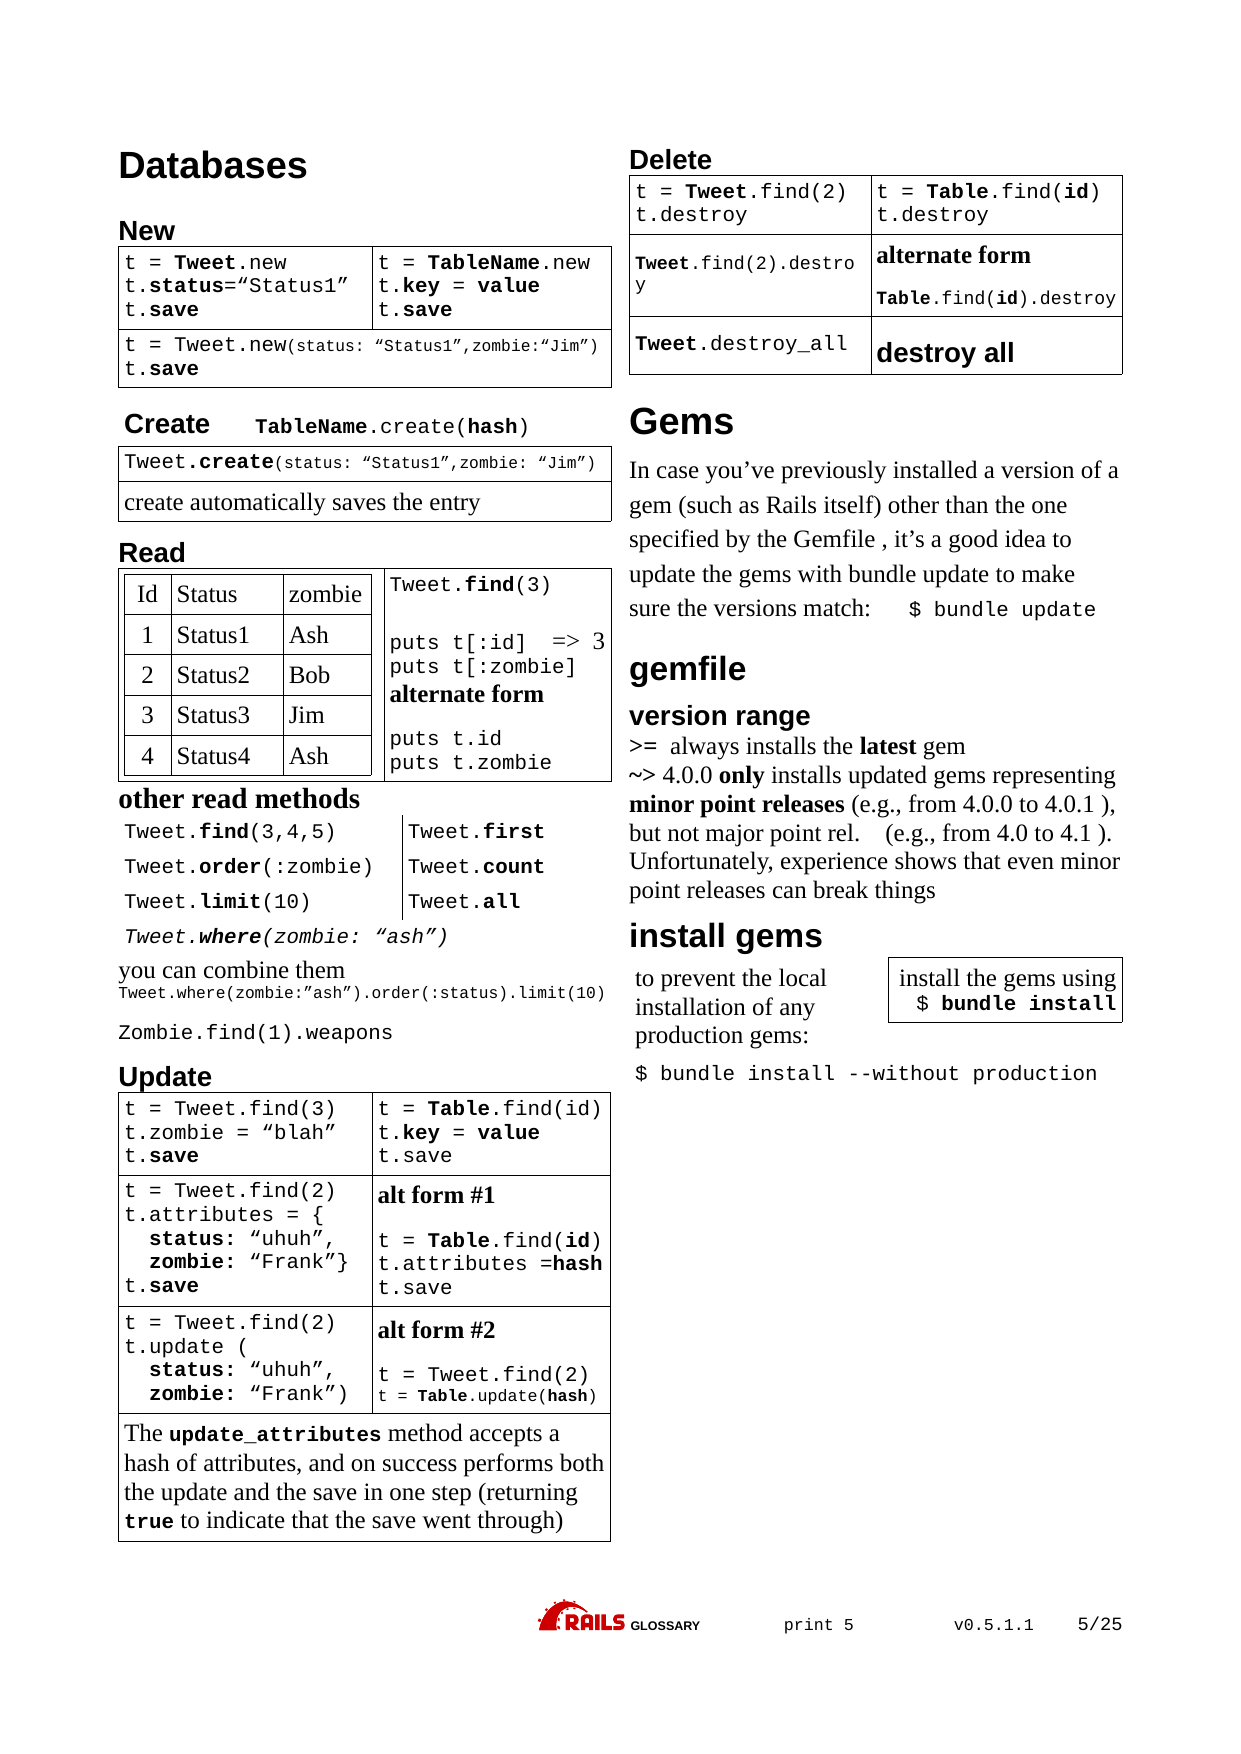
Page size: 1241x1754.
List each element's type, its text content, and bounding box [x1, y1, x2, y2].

table_cell [889, 1023, 1122, 1057]
table_cell Status2 [172, 655, 283, 694]
text other read methods [118, 782, 611, 815]
table_header zombie [284, 575, 371, 614]
text you can combine them [118, 955, 611, 984]
table_cell Tweet.limit(10) [118, 885, 402, 920]
subtitle install gems [629, 916, 1122, 954]
table_cell Tweet.create(status: “Status1”,zombie: “Jim”) [119, 447, 611, 481]
subtitle version range [629, 699, 1122, 731]
table_header Id [125, 575, 171, 614]
subtitle gemfile [629, 649, 1122, 688]
subtitle Read [118, 536, 611, 568]
subtitle Delete [629, 143, 1122, 175]
text Zombie.find(1).weapons [118, 1022, 611, 1046]
table_cell create automatically saves the entry [119, 482, 611, 521]
table_header Tweet.first [403, 815, 596, 850]
subtitle Gems [629, 399, 1122, 443]
table_header Status [172, 575, 283, 614]
table_cell Tweet.order(:zombie) [118, 850, 402, 885]
text Tweet.where(zombie:”ash”).order(:status).limit(10) [118, 984, 611, 1003]
table_cell The update_attributes method accepts a hash of attributes, and on success performs both the update and the save in one step (returning true to indicate that the save went through) [119, 1414, 610, 1541]
table_cell Tweet.count [403, 850, 596, 885]
table_cell 3 [125, 696, 171, 735]
table_cell alt form #2 t = Tweet.find(2) t = Table.update(hash) [373, 1307, 610, 1412]
table_cell Ash [284, 736, 371, 775]
table_cell 1 [125, 615, 171, 654]
table_cell Tweet.find(2).destroy [630, 235, 871, 316]
table_cell Tweet.where(zombie: “ash”) [118, 920, 596, 955]
table_cell Ash [284, 615, 371, 654]
table_cell Status1 [172, 615, 283, 654]
table_header to prevent the local installation of any production gems: [629, 957, 888, 1057]
table_header t = Tweet.find(2) t.destroy [630, 176, 871, 234]
subtitle Update [118, 1060, 611, 1092]
table_header install the gems using $ bundle install [889, 958, 1122, 1022]
table_cell Tweet.all [403, 885, 596, 920]
table_cell Status4 [172, 736, 283, 775]
table_cell destroy all [872, 317, 1122, 374]
table_header t = Tweet.find(3) t.zombie = “blah” t.save [119, 1093, 372, 1175]
table_cell Bob [284, 655, 371, 694]
table_cell TableName.create(hash) [249, 388, 611, 446]
subtitle New [118, 214, 611, 246]
table_header Tweet.find(3,4,5) [118, 815, 402, 850]
text >= always installs the latest gem [629, 731, 1122, 760]
table_header t = Table.find(id) t.key = value t.save [373, 1093, 610, 1175]
subtitle Databases [118, 143, 611, 187]
table_header t = TableName.new t.key = value t.save [373, 247, 611, 328]
table_cell t = Tweet.find(2) t.attributes = { status: “uhuh”, zombie: “Frank”} t.save [119, 1176, 372, 1306]
table_cell t = Tweet.new(status: “Status1”,zombie:“Jim”) t.save [119, 330, 611, 387]
table_cell Tweet.destroy_all [630, 317, 871, 374]
table_cell t = Tweet.find(2) t.update ( status: “uhuh”, zombie: “Frank”) [119, 1307, 372, 1412]
table_cell $ bundle install --without production [629, 1057, 1122, 1092]
table_cell Create [118, 388, 249, 446]
table_cell alternate form Table.find(id).destroy [872, 235, 1122, 316]
table_header t = Tweet.new t.status=“Status1” t.save [119, 247, 372, 328]
table_header [119, 569, 384, 781]
table_cell 2 [125, 655, 171, 694]
text ~> 4.0.0 only installs updated gems representing minor point releases (e.g., from 4.0.0 to 4.0.1 ), but not major point rel. (e.g., from 4.0 to 4.1 ). Unfortunately, experience shows that even minor point releases can break things [629, 760, 1122, 904]
table_cell alt form #1 t = Table.find(id) t.attributes =hash t.save [373, 1176, 610, 1306]
table_cell 4 [125, 736, 171, 775]
table_cell Jim [284, 696, 371, 735]
table_cell Status3 [172, 696, 283, 735]
text In case you’ve previously installed a version of a gem (such as Rails itself) other than the one specified by the Gemfile , it’s a good idea to update the gems with bundle update to make sure the versions match: $ bundle update [629, 455, 1122, 623]
table_header Tweet.find(3) puts t[:id] => 3 puts t[:zombie] alternate form puts t.id puts t.zombie [385, 569, 611, 781]
table_header t = Table.find(id) t.destroy [872, 176, 1122, 234]
